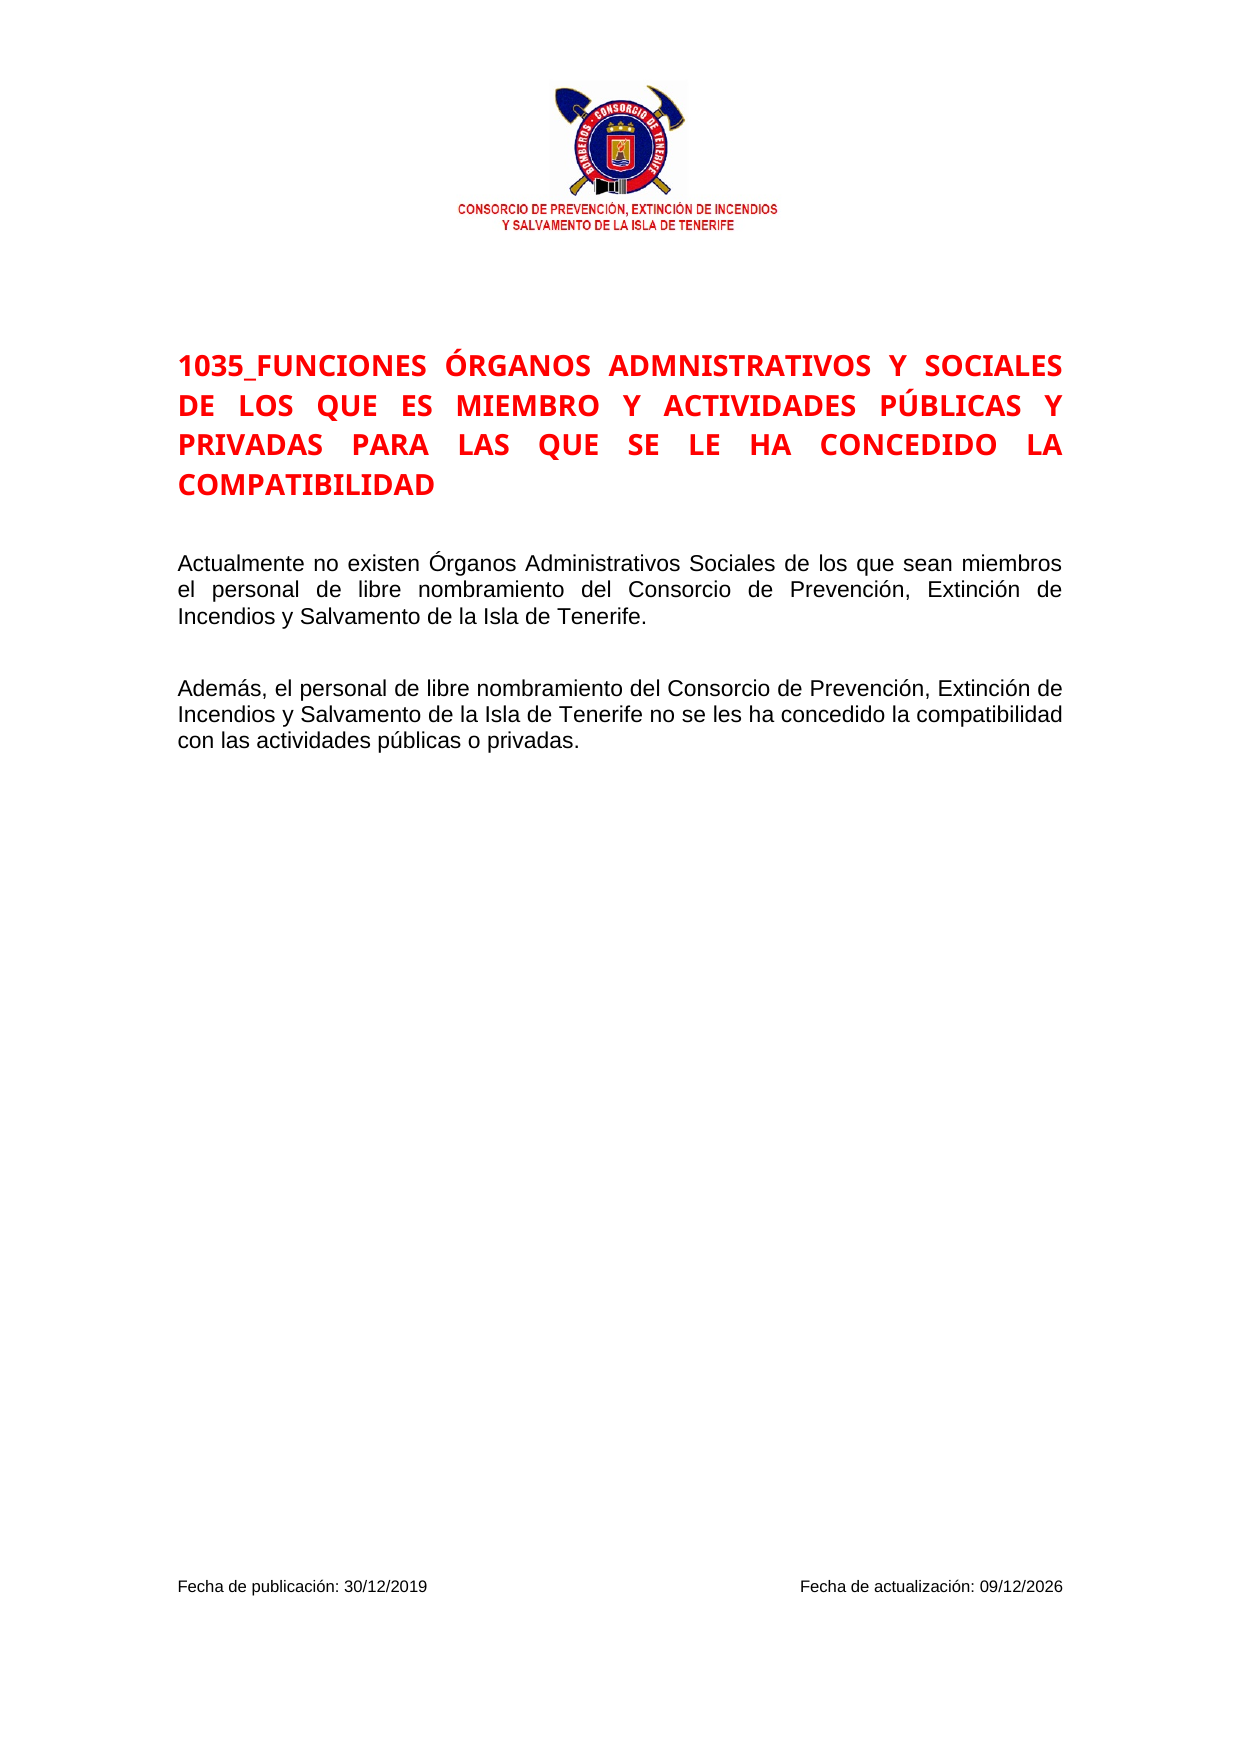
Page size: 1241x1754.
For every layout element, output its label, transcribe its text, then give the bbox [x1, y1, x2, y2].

text Además, el personal de libre nombramiento del Consorcio de Prevención, Extinción de Incendios y Salvamento de la Isla de Tenerife no se les ha concedido la compatibilidad con las actividades públicas o privadas. [177, 675, 1063, 754]
subtitle 1035_FUNCIONES ÓRGanos admnistrativos y socialeS DE LOS QUE ES MIEMBRO Y ACTividades PÚBLicas Y PRIVADAS PARA LAS QUE SE LE HA CONCEDIDO LA COMPATIBILIDAD [177, 345, 1063, 504]
text Actualmente no existen Órganos Administrativos Sociales de los que sean miembros el personal de libre nombramiento del Consorcio de Prevención, Extinción de Incendios y Salvamento de la Isla de Tenerife. [177, 550, 1063, 629]
